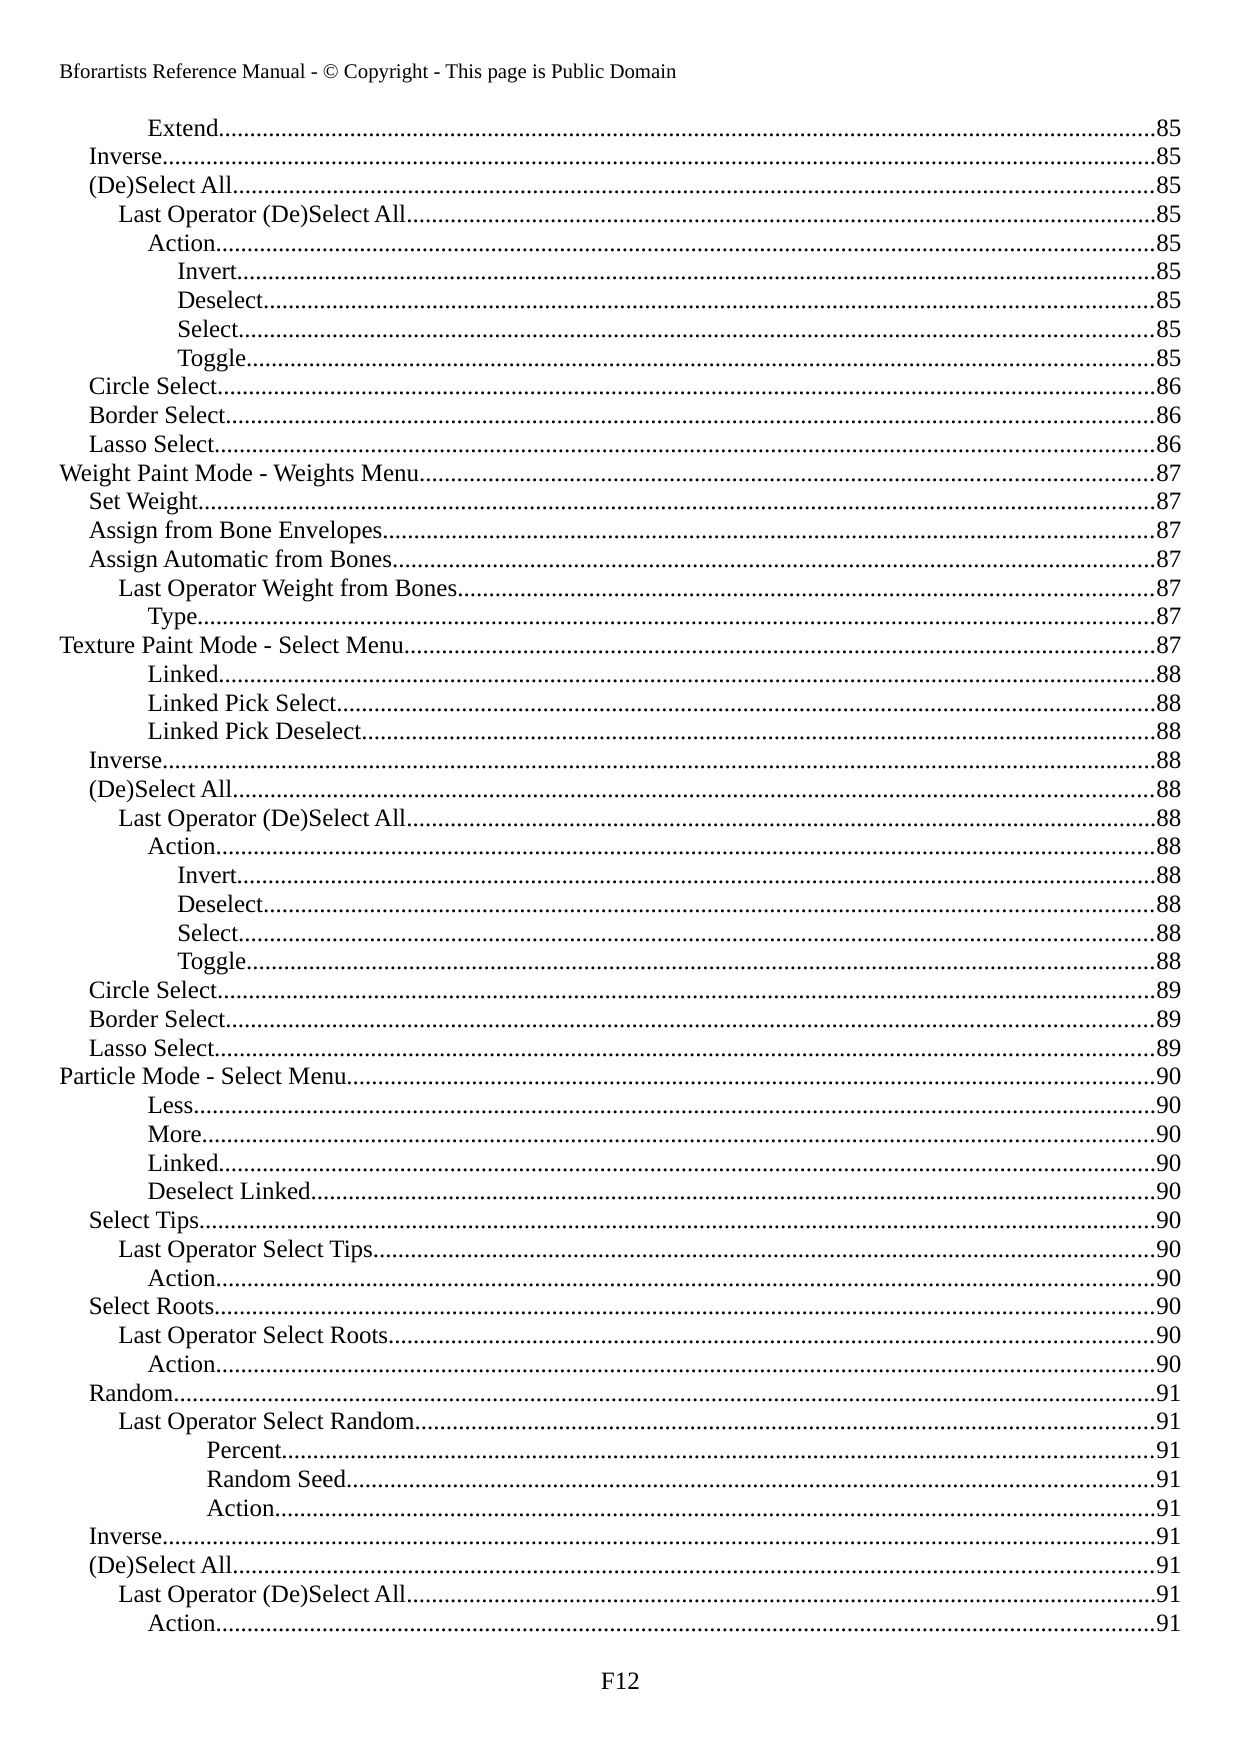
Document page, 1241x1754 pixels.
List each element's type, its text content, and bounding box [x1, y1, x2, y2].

text Deselect 88 [177, 889, 1181, 918]
text Inverse 88 [88, 745, 1181, 774]
text Inverse 91 [88, 1521, 1181, 1550]
text Type 87 [147, 601, 1181, 630]
text Toggle 85 [177, 343, 1181, 371]
text Last Operator Select Tips 90 [118, 1234, 1181, 1263]
text Select Roots 90 [88, 1291, 1181, 1320]
text Action 91 [147, 1608, 1181, 1636]
text (De)Select All 85 [88, 170, 1181, 199]
text Assign from Bone Envelopes 87 [88, 515, 1181, 544]
text Select 85 [177, 314, 1181, 343]
text Particle Mode - Select Menu 90 [59, 1061, 1181, 1090]
text Select 88 [177, 918, 1181, 946]
text Last Operator (De)Select All 91 [118, 1579, 1181, 1608]
text Select Tips 90 [88, 1205, 1181, 1234]
text Inverse 85 [88, 141, 1181, 170]
text Action 90 [147, 1263, 1181, 1291]
text Linked 88 [147, 659, 1181, 688]
text Texture Paint Mode - Select Menu 87 [59, 630, 1181, 659]
text Invert 88 [177, 860, 1181, 889]
text Extend 85 [147, 113, 1181, 141]
text Less 90 [147, 1090, 1181, 1119]
text Linked Pick Select 88 [147, 688, 1181, 716]
text Last Operator Select Roots 90 [118, 1320, 1181, 1349]
text Linked 90 [147, 1148, 1181, 1176]
text Random Seed 91 [206, 1464, 1181, 1493]
text Last Operator (De)Select All 88 [118, 803, 1181, 831]
text Toggle 88 [177, 946, 1181, 975]
text Percent 91 [206, 1435, 1181, 1464]
text (De)Select All 88 [88, 774, 1181, 803]
text Set Weight 87 [88, 486, 1181, 515]
text Action 91 [206, 1493, 1181, 1521]
text Invert 85 [177, 256, 1181, 285]
text Border Select 89 [88, 1004, 1181, 1033]
text Lasso Select 89 [88, 1033, 1181, 1061]
text Deselect 85 [177, 285, 1181, 314]
text More 90 [147, 1119, 1181, 1148]
text Action 85 [147, 228, 1181, 256]
text Circle Select 86 [88, 371, 1181, 400]
text Weight Paint Mode - Weights Menu 87 [59, 458, 1181, 486]
text Last Operator Weight from Bones 87 [118, 573, 1181, 601]
text Circle Select 89 [88, 975, 1181, 1004]
text Last Operator (De)Select All 85 [118, 199, 1181, 228]
text Linked Pick Deselect 88 [147, 716, 1181, 745]
text Lasso Select 86 [88, 429, 1181, 458]
text Assign Automatic from Bones 87 [88, 544, 1181, 573]
text Border Select 86 [88, 400, 1181, 429]
text (De)Select All 91 [88, 1550, 1181, 1579]
text Action 90 [147, 1349, 1181, 1378]
text Action 88 [147, 831, 1181, 860]
text Last Operator Select Random 91 [118, 1406, 1181, 1435]
text Random 91 [88, 1378, 1181, 1406]
text Deselect Linked 90 [147, 1176, 1181, 1205]
